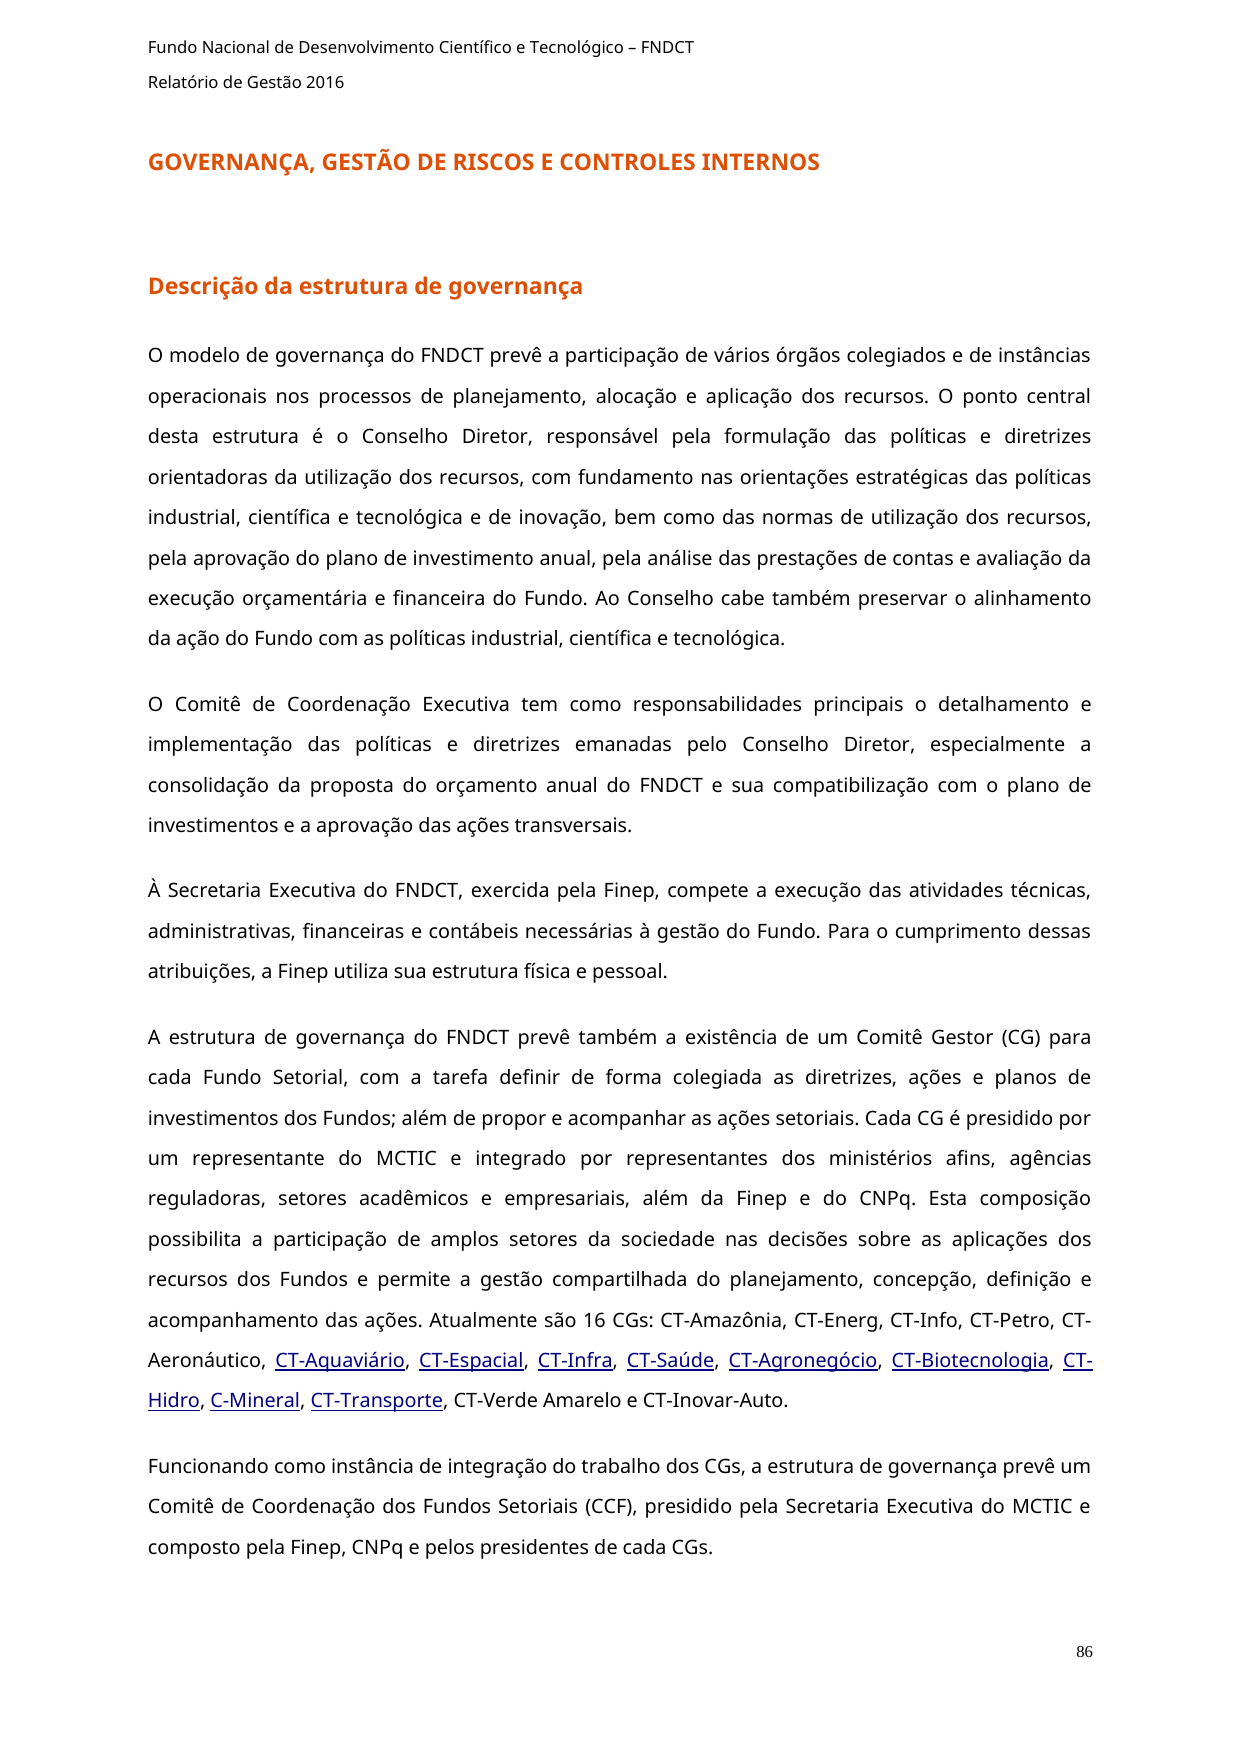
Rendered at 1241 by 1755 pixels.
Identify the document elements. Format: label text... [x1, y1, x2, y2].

text A estrutura de governança do FNDCT prevê também a existência de um Comitê Gestor (CG) para cada Fundo Setorial, com a tarefa definir de forma colegiada as diretrizes, ações e planos de investimentos dos Fundos; além de propor e acompanhar as ações setoriais. Cada CG é presidido por um representante do MCTIC e integrado por representantes dos ministérios afins, agências reguladoras, setores acadêmicos e empresariais, além da Finep e do CNPq. Esta composição possibilita a participação de amplos setores da sociedade nas decisões sobre as aplicações dos recursos dos Fundos e permite a gestão compartilhada do planejamento, concepção, definição e acompanhamento das ações. Atualmente são 16 CGs: CT-Amazônia, CT-Energ, CT-Info, CT-Petro, CT-Aeronáutico, CT-Aquaviário, CT-Espacial, CT-Infra, CT-Saúde, CT-Agronegócio, CT-Biotecnologia, CT-Hidro, C-Mineral, CT-Transporte, CT-Verde Amarelo e CT-Inovar-Auto. [148, 1023, 1093, 1414]
text O Comitê de Coordenação Executiva tem como responsabilidades principais o detalhamento e implementação das políticas e diretrizes emanadas pelo Conselho Diretor, especialmente a consolidação da proposta do orçamento anual do FNDCT e sua compatibilização com o plano de investimentos e a aprovação das ações transversais. [148, 690, 1093, 838]
text O modelo de governança do FNDCT prevê a participação de vários órgãos colegiados e de instâncias operacionais nos processos de planejamento, alocação e aplicação dos recursos. O ponto central desta estrutura é o Conselho Diretor, responsável pela formulação das políticas e diretrizes orientadoras da utilização dos recursos, com fundamento nas orientações estratégicas das políticas industrial, científica e tecnológica e de inovação, bem como das normas de utilização dos recursos, pela aprovação do plano de investimento anual, pela análise das prestações de contas e avaliação da execução orçamentária e financeira do Fundo. Ao Conselho cabe também preservar o alinhamento da ação do Fundo com as políticas industrial, científica e tecnológica. [148, 342, 1093, 652]
text À Secretaria Executiva do FNDCT, exercida pela Finep, compete a execução das atividades técnicas, administrativas, financeiras e contábeis necessárias à gestão do Fundo. Para o cumprimento dessas atribuições, a Finep utiliza sua estrutura física e pessoal. [148, 877, 1093, 984]
text Descrição da estrutura de governança [148, 270, 1093, 301]
text Funcionando como instância de integração do trabalho dos CGs, a estrutura de governança prevê um Comitê de Coordenação dos Fundos Setoriais (CCF), presidido pela Secretaria Executiva do MCTIC e composto pela Finep, CNPq e pelos presidentes de cada CGs. [148, 1452, 1093, 1560]
text GOVERNANÇA, GESTÃO DE RISCOS E CONTROLES INTERNOS [148, 145, 1093, 177]
